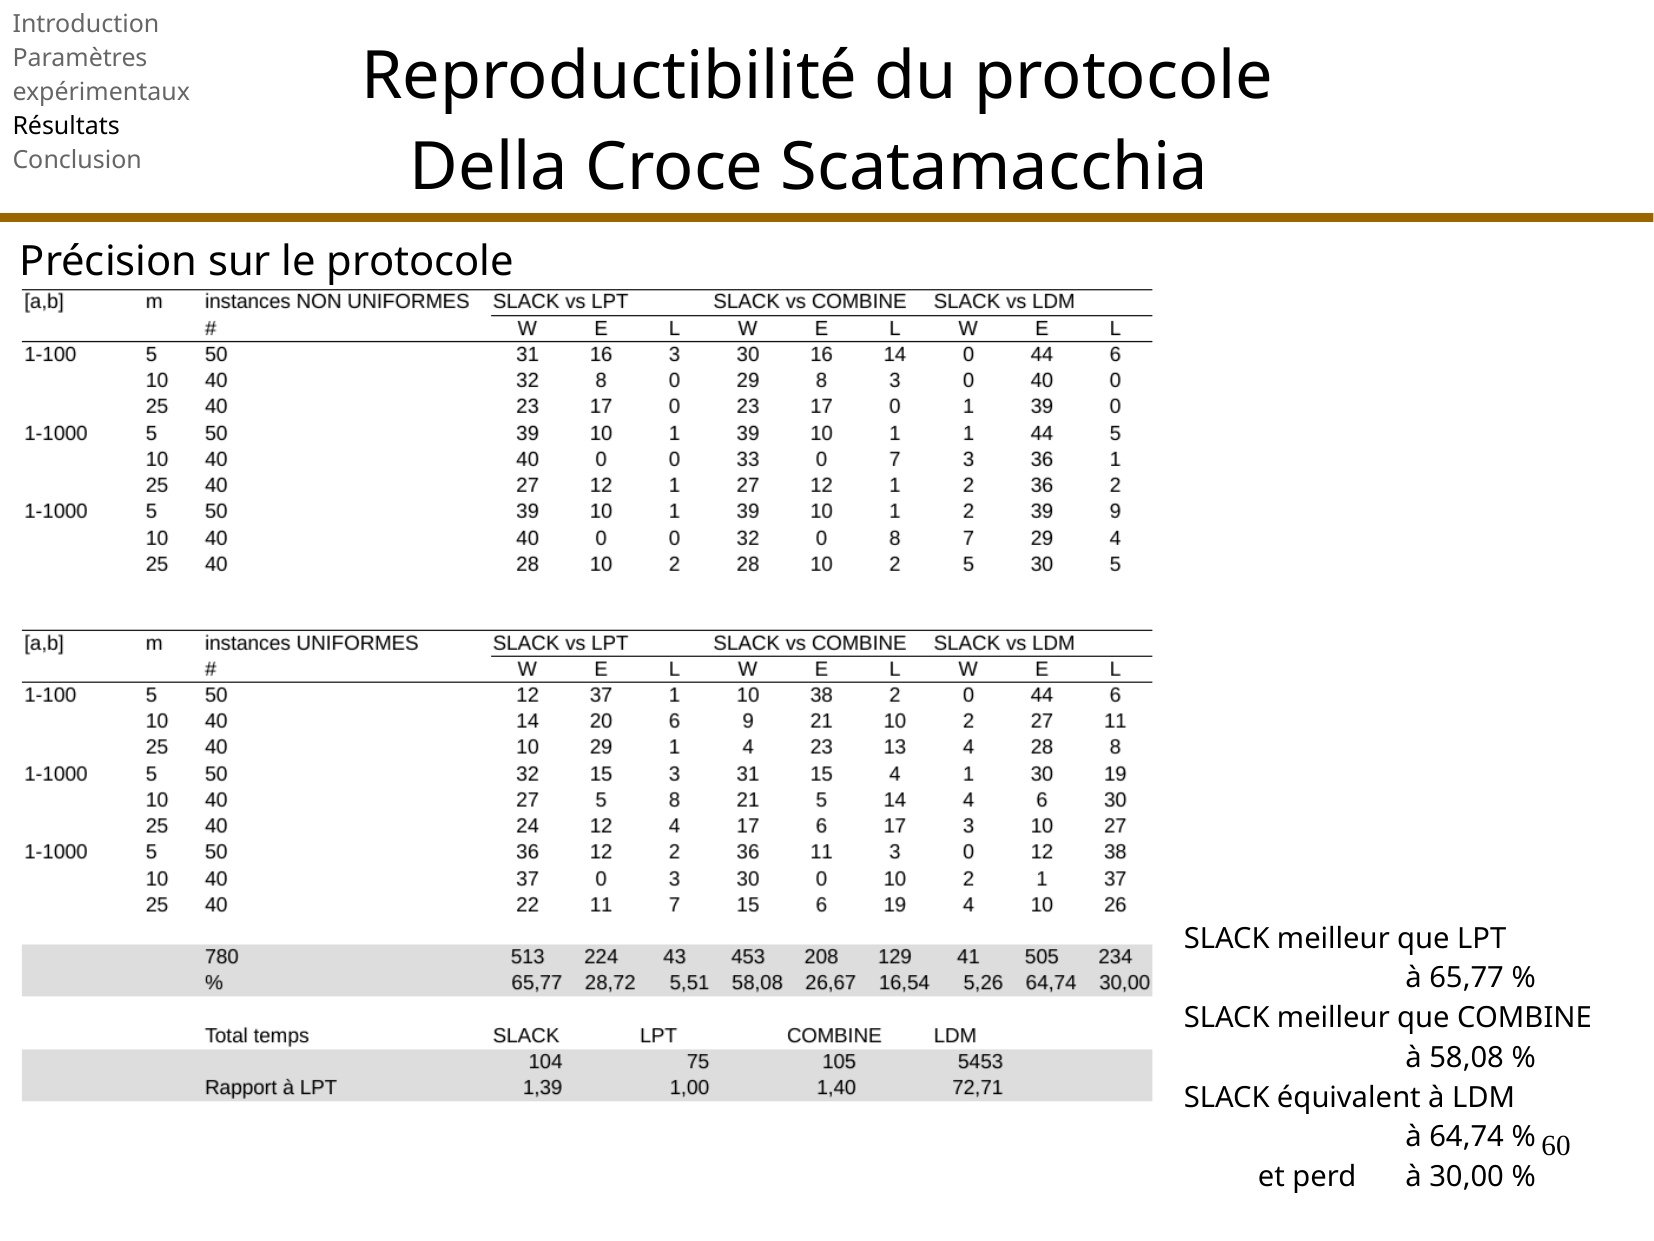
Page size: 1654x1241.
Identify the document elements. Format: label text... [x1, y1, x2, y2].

picture [2, 268, 1176, 1119]
text_box SLACK meilleur que LPT à 65,77 % SLACK meilleur que COMBINE à 58,08 % SLACK équivalent à LDM à 64,74 % et perd à 30,00 % [1169, 909, 1630, 1164]
title Reproductibilité du protocole Della Croce Scatamacchia [82, 42, 1571, 195]
text_box Précision sur le protocole [5, 223, 922, 286]
text_box Introduction Paramètres expérimentaux Résultats Conclusion [0, 0, 347, 128]
